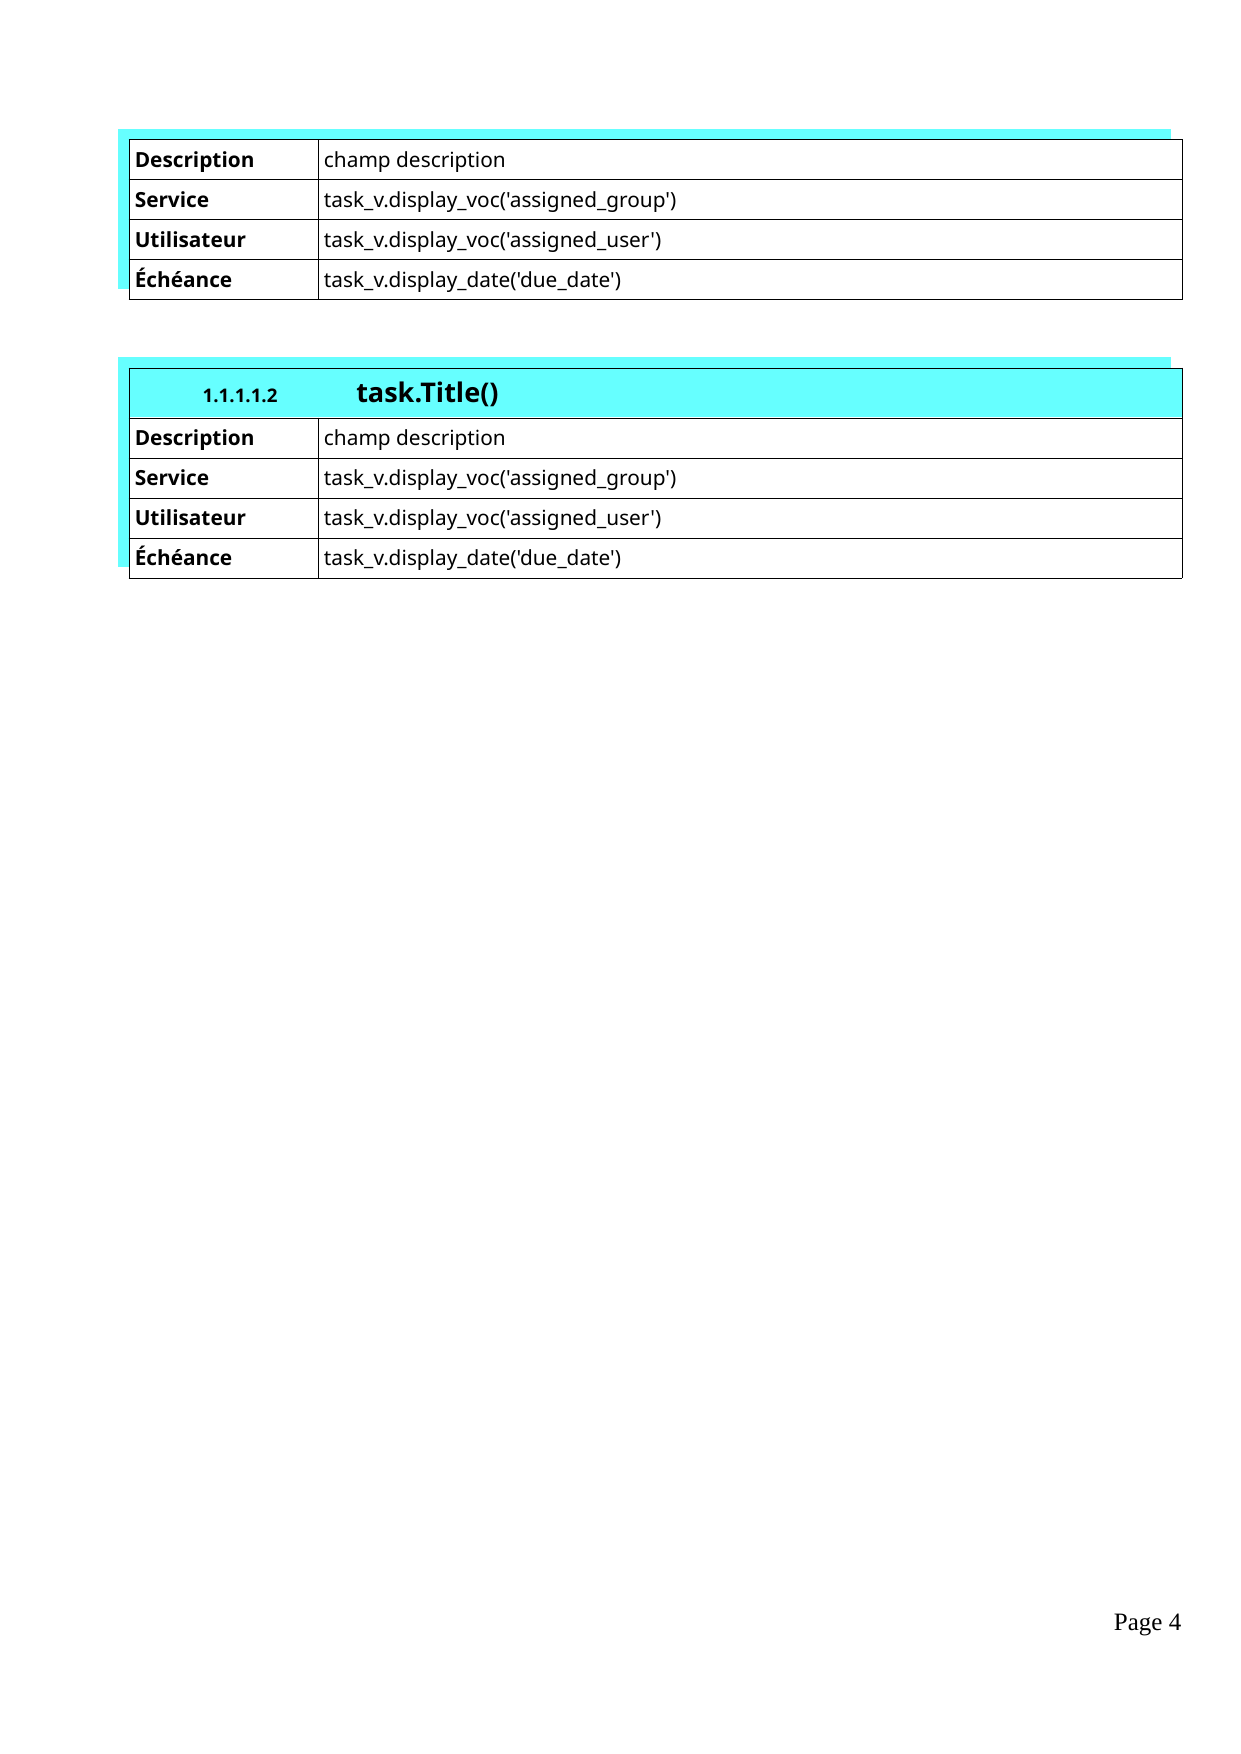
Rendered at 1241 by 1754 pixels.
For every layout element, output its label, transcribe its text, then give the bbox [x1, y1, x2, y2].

table_cell Description [130, 140, 318, 179]
table_cell Utilisateur [130, 499, 318, 537]
table_cell champ description [319, 419, 1182, 457]
table_cell task_v.display_date('due_date') [319, 260, 1182, 299]
table_cell task_v.display_voc('assigned_user') [319, 220, 1182, 259]
table_header task.Title() [130, 369, 1182, 417]
table_cell Service [130, 180, 318, 219]
table_cell Échéance [130, 539, 318, 577]
table_cell task_v.display_voc('assigned_group') [319, 180, 1182, 219]
table_cell Description [130, 419, 318, 457]
table_cell Échéance [130, 260, 318, 299]
table_cell task_v.display_date('due_date') [319, 539, 1182, 577]
table_cell Utilisateur [130, 220, 318, 259]
table_cell Service [130, 459, 318, 497]
table_cell task_v.display_voc('assigned_group') [319, 459, 1182, 497]
table_cell champ description [319, 140, 1182, 179]
table_cell task_v.display_voc('assigned_user') [319, 499, 1182, 537]
